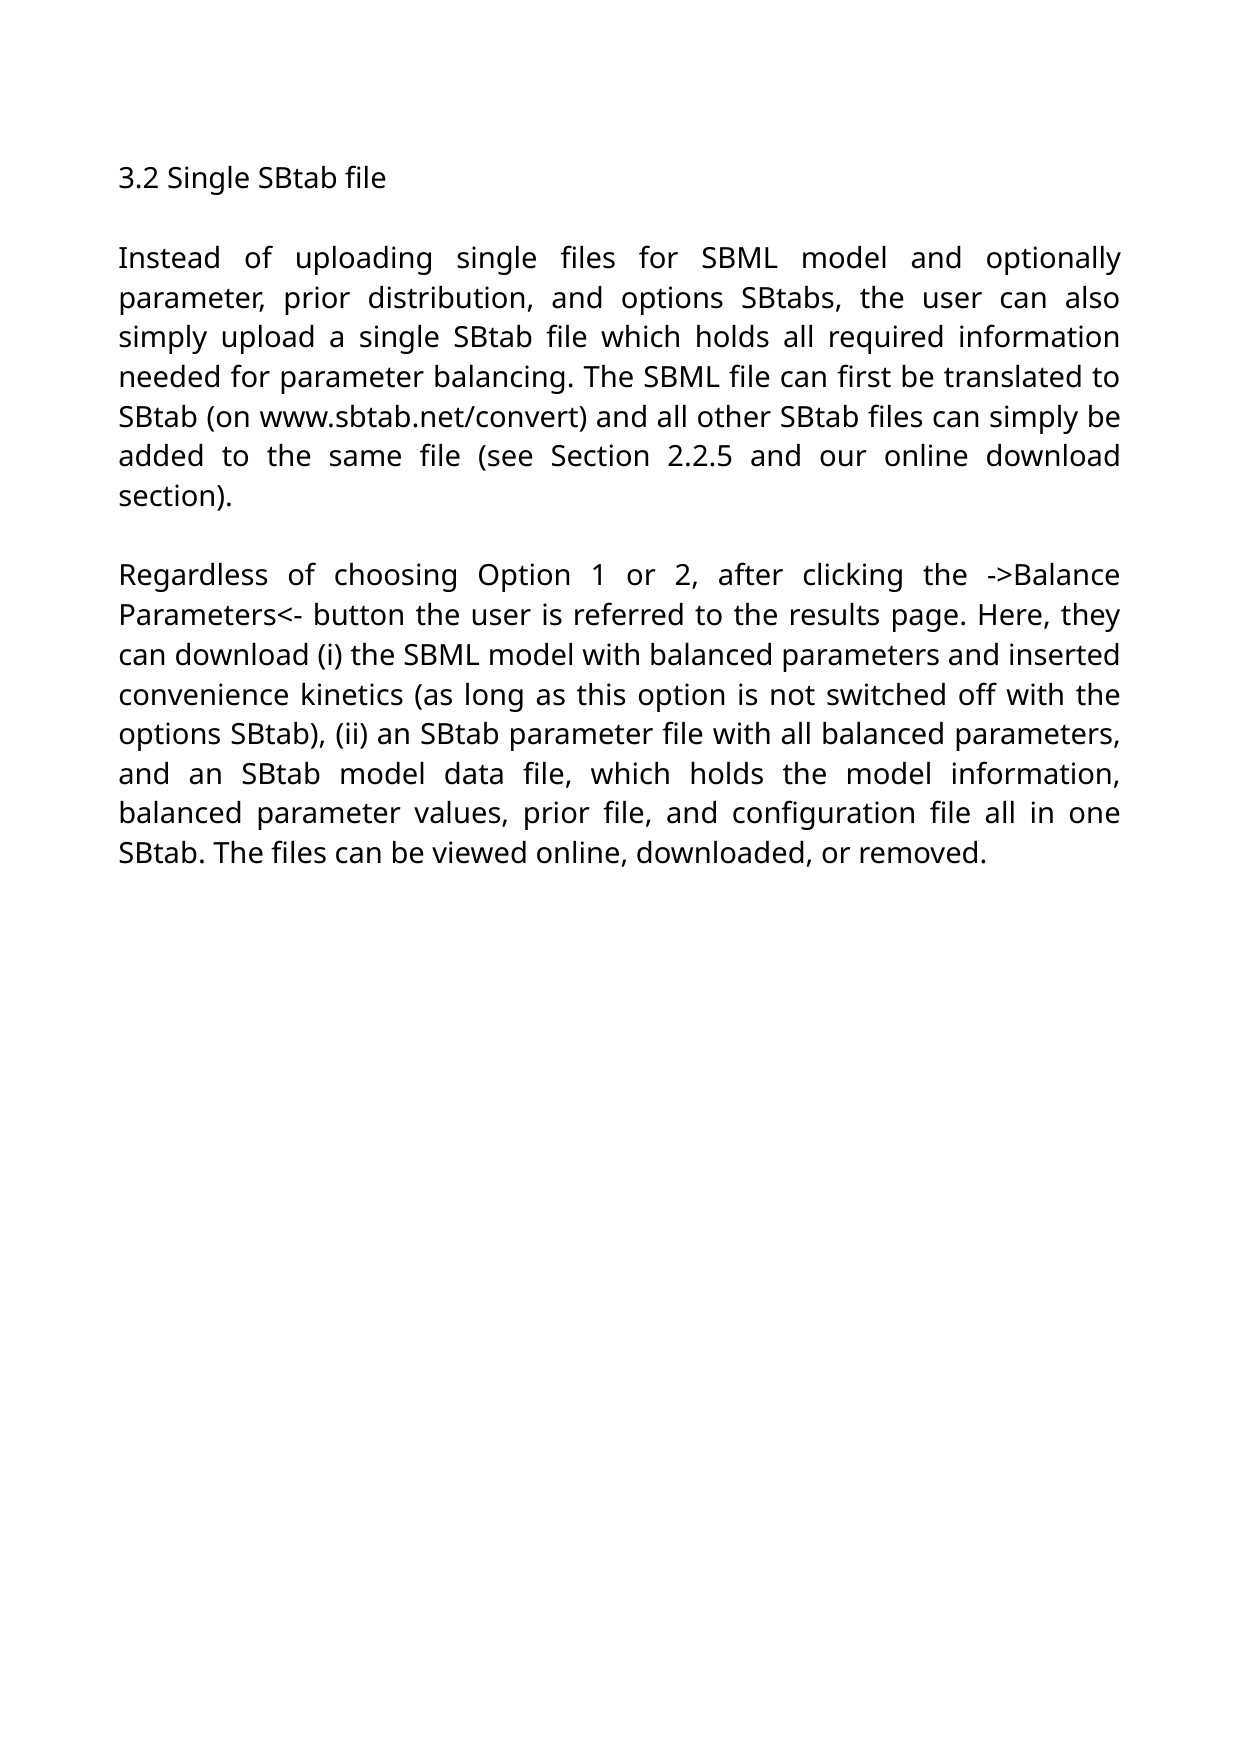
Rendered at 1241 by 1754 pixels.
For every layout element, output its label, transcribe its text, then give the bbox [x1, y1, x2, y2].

text Instead of uploading single files for SBML model and optionally parameter, prior distribution, and options SBtabs, the user can also simply upload a single SBtab file which holds all required information needed for parameter balancing. The SBML file can first be translated to SBtab (on www.sbtab.net/convert) and all other SBtab files can simply be added to the same file (see Section 2.2.5 and our online download section). [118, 237, 1122, 515]
text Regardless of choosing Option 1 or 2, after clicking the ->Balance Parameters<- button the user is referred to the results page. Here, they can download (i) the SBML model with balanced parameters and inserted convenience kinetics (as long as this option is not switched off with the options SBtab), (ii) an SBtab parameter file with all balanced parameters, and an SBtab model data file, which holds the model information, balanced parameter values, prior file, and configuration file all in one SBtab. The files can be viewed online, downloaded, or removed. [118, 555, 1122, 872]
text 3.2 Single SBtab file [118, 158, 1122, 197]
